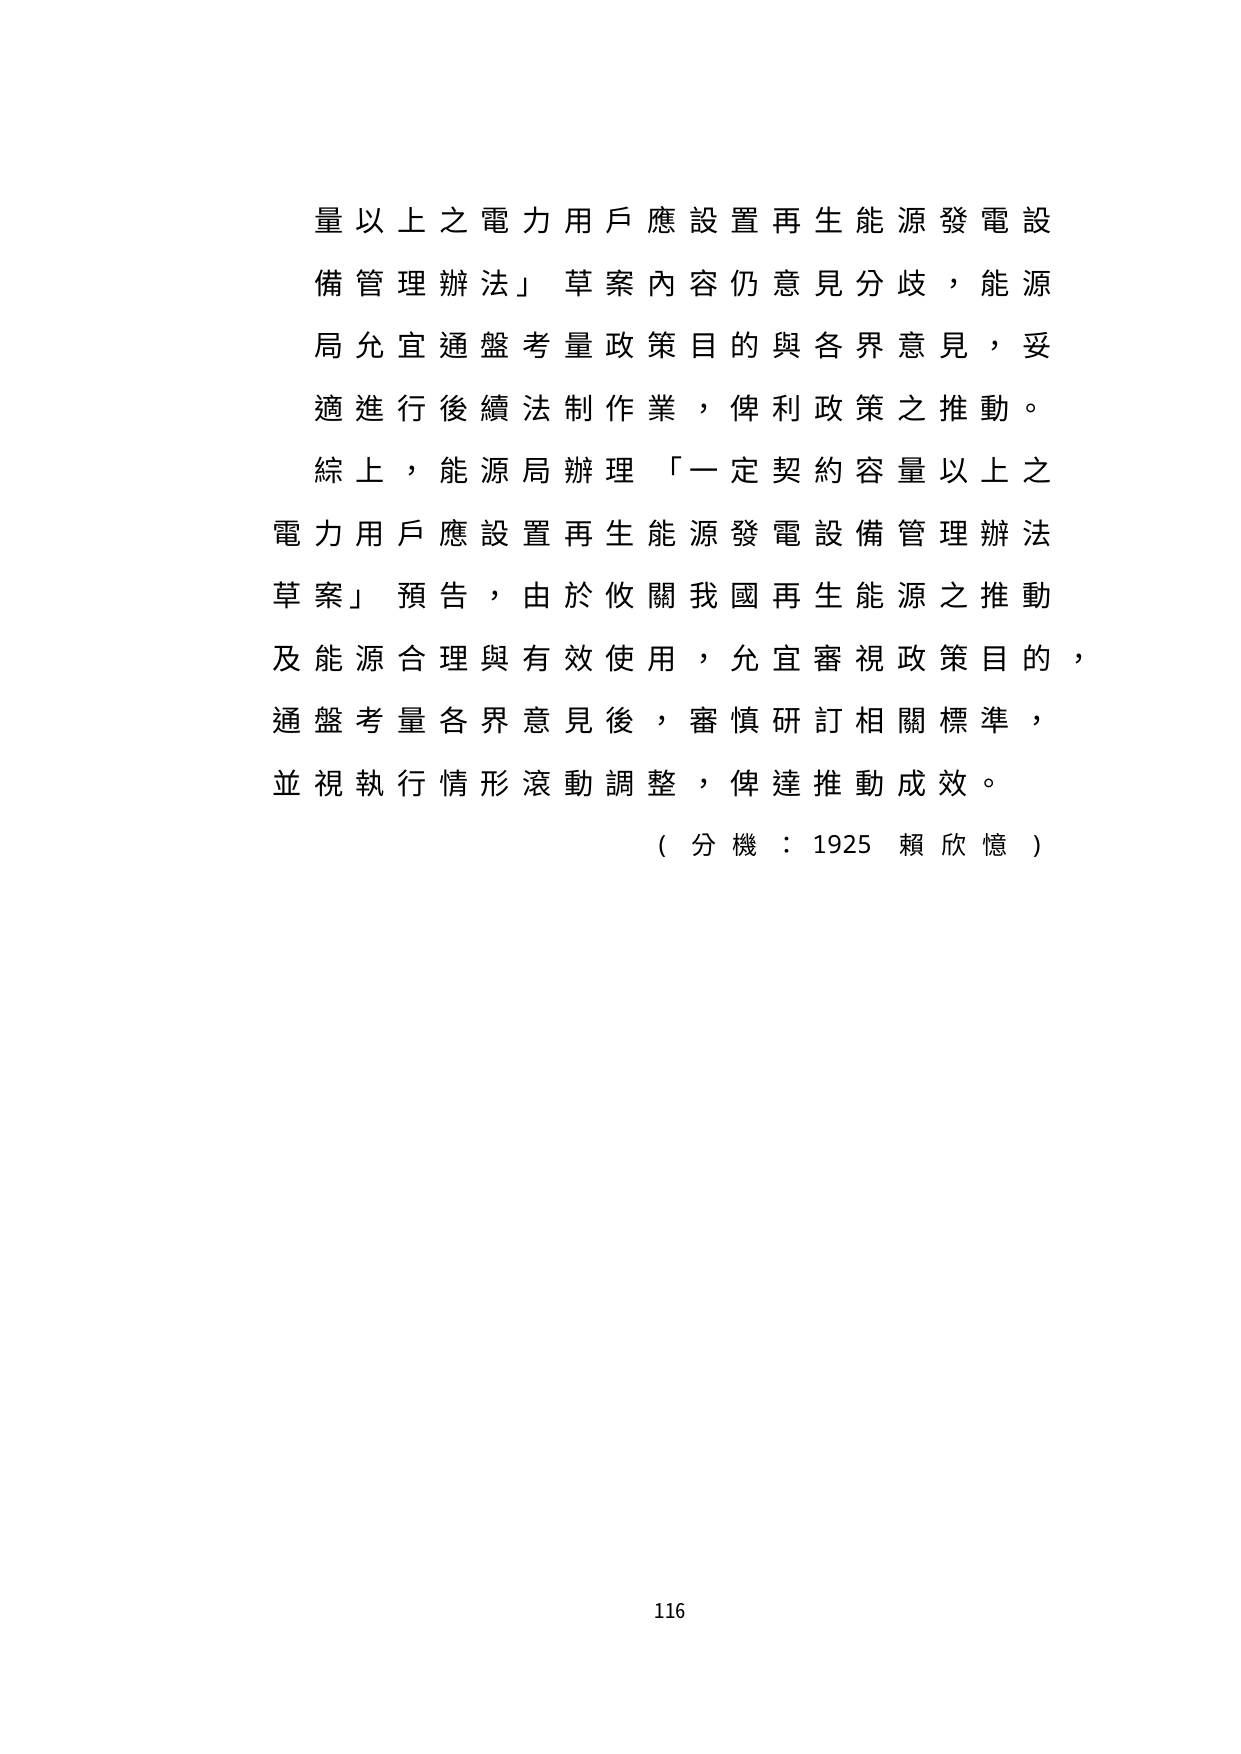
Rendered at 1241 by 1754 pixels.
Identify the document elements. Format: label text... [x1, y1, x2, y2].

text 量以上之電力用戶應設置再生能源發電設備管理辦法」草案內容仍意見分歧，能源局允宜通盤考量政策目的與各界意見，妥適進行後續法制作業，俾利政策之推動。 [271, 177, 1058, 427]
text (分機：1925 賴欣憶) [183, 802, 1058, 865]
text 綜上，能源局辦理「一定契約容量以上之電力用戶應設置再生能源發電設備管理辦法草案」預告，由於攸關我國再生能源之推動及能源合理與有效使用，允宜審視政策目的，通盤考量各界意見後，審慎研訂相關標準，並視執行情形滾動調整，俾達推動成效。 [242, 427, 1058, 802]
